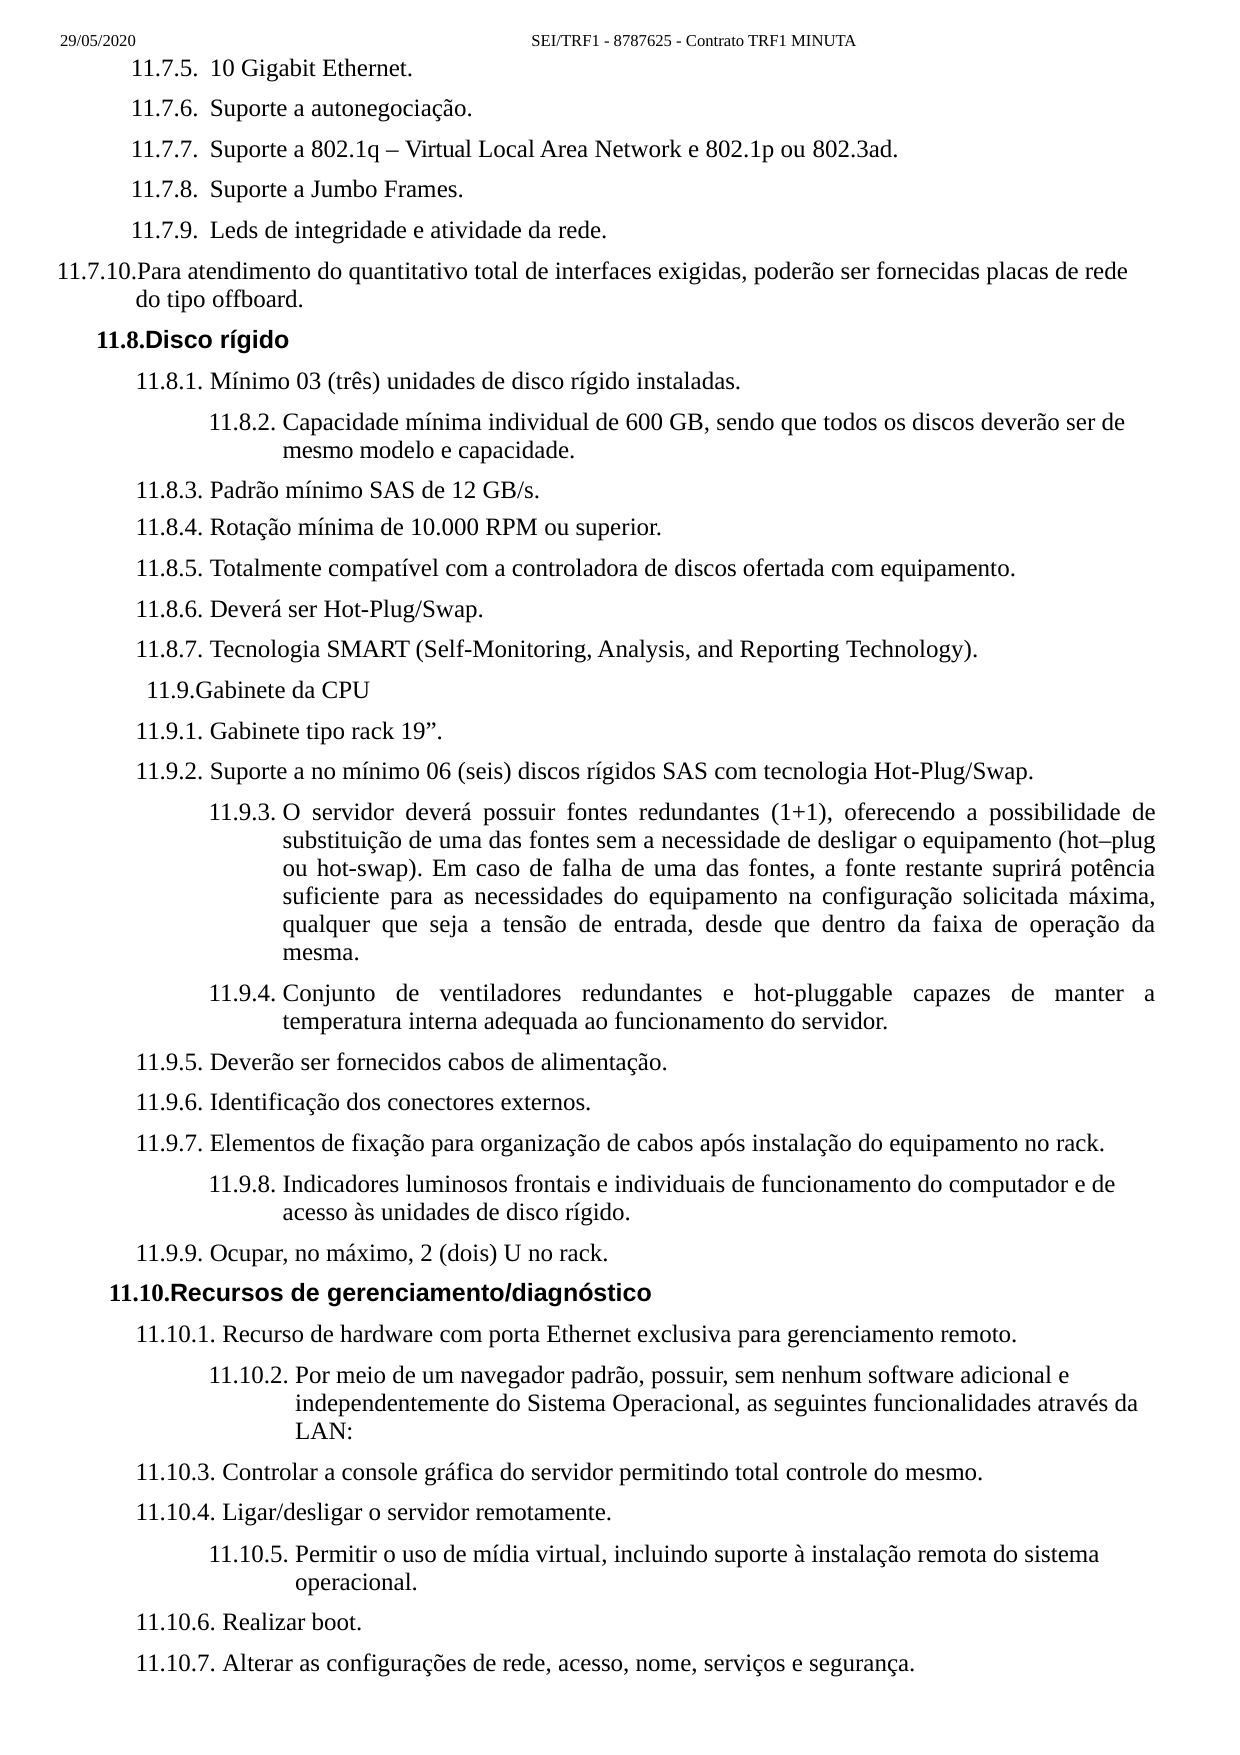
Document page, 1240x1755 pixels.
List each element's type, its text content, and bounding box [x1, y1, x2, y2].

list Permitir o uso de mídia virtual, incluindo suporte à instalação remota do sistema operacional. [208, 1539, 1156, 1595]
list Rotação mínima de 10.000 RPM ou superior. [135, 512, 1189, 541]
list Ocupar, no máximo, 2 (dois) U no rack. [135, 1238, 1189, 1267]
list Indicadores luminosos frontais e individuais de funcionamento do computador e de acesso às unidades de disco rígido. [208, 1169, 1156, 1226]
list Para atendimento do quantitativo total de interfaces exigidas, poderão ser fornecidas placas de rede do tipo offboard. [62, 256, 1155, 313]
list Por meio de um navegador padrão, possuir, sem nenhum software adicional e independentemente do Sistema Operacional, as seguintes funcionalidades através da LAN: [208, 1360, 1155, 1445]
list Totalmente compatível com a controladora de discos ofertada com equipamento. [135, 553, 1189, 582]
list Gabinete tipo rack 19”. [135, 716, 1189, 744]
list Gabinete da CPU [168, 675, 1189, 704]
list Capacidade mínima individual de 600 GB, sendo que todos os discos deverão ser de mesmo modelo e capacidade. [208, 407, 1155, 463]
list Conjunto de ventiladores redundantes e hot-pluggable capazes de manter a temperatura interna adequada ao funcionamento do servidor. [208, 978, 1156, 1035]
list Mínimo 03 (três) unidades de disco rígido instaladas. [135, 366, 1189, 394]
list Tecnologia SMART (Self-Monitoring, Analysis, and Reporting Technology). [135, 634, 1189, 663]
list Leds de integridade e atividade da rede. [137, 215, 1189, 244]
list Ligar/desligar o servidor remotamente. [135, 1497, 1189, 1526]
list Padrão mínimo SAS de 12 GB/s. [135, 475, 1189, 504]
list 10 Gigabit Ethernet. [137, 53, 1189, 81]
list Alterar as configurações de rede, acesso, nome, serviços e segurança. [135, 1648, 1189, 1677]
list Elementos de fixação para organização de cabos após instalação do equipamento no rack. [135, 1128, 1189, 1157]
list Recurso de hardware com porta Ethernet exclusiva para gerenciamento remoto. [135, 1319, 1189, 1348]
list O servidor deverá possuir fontes redundantes (1+1), oferecendo a possibilidade de substituição de uma das fontes sem a necessidade de desligar o equipamento (hot–plug ou hot-swap). Em caso de falha de uma das fontes, a fonte restante suprirá potência suficiente para as necessidades do equipamento na configuração solicitada máxima, qualquer que seja a tensão de entrada, desde que dentro da faixa de operação da mesma. [208, 797, 1156, 966]
list Realizar boot. [135, 1607, 1189, 1636]
list Suporte a 802.1q – Virtual Local Area Network e 802.1p ou 802.3ad. [137, 134, 1189, 163]
subtitle Recursos de gerenciamento/diagnóstico [130, 1278, 1189, 1307]
list Controlar a console gráfica do servidor permitindo total controle do mesmo. [135, 1457, 1189, 1486]
list Identificação dos conectores externos. [135, 1087, 1189, 1116]
list Suporte a Jumbo Frames. [137, 174, 1189, 203]
subtitle Disco rígido [118, 325, 1189, 354]
list Deverá ser Hot-Plug/Swap. [135, 594, 1189, 622]
list Suporte a no mínimo 06 (seis) discos rígidos SAS com tecnologia Hot-Plug/Swap. [135, 756, 1189, 785]
list Deverão ser fornecidos cabos de alimentação. [135, 1047, 1189, 1076]
list Suporte a autonegociação. [137, 93, 1189, 122]
